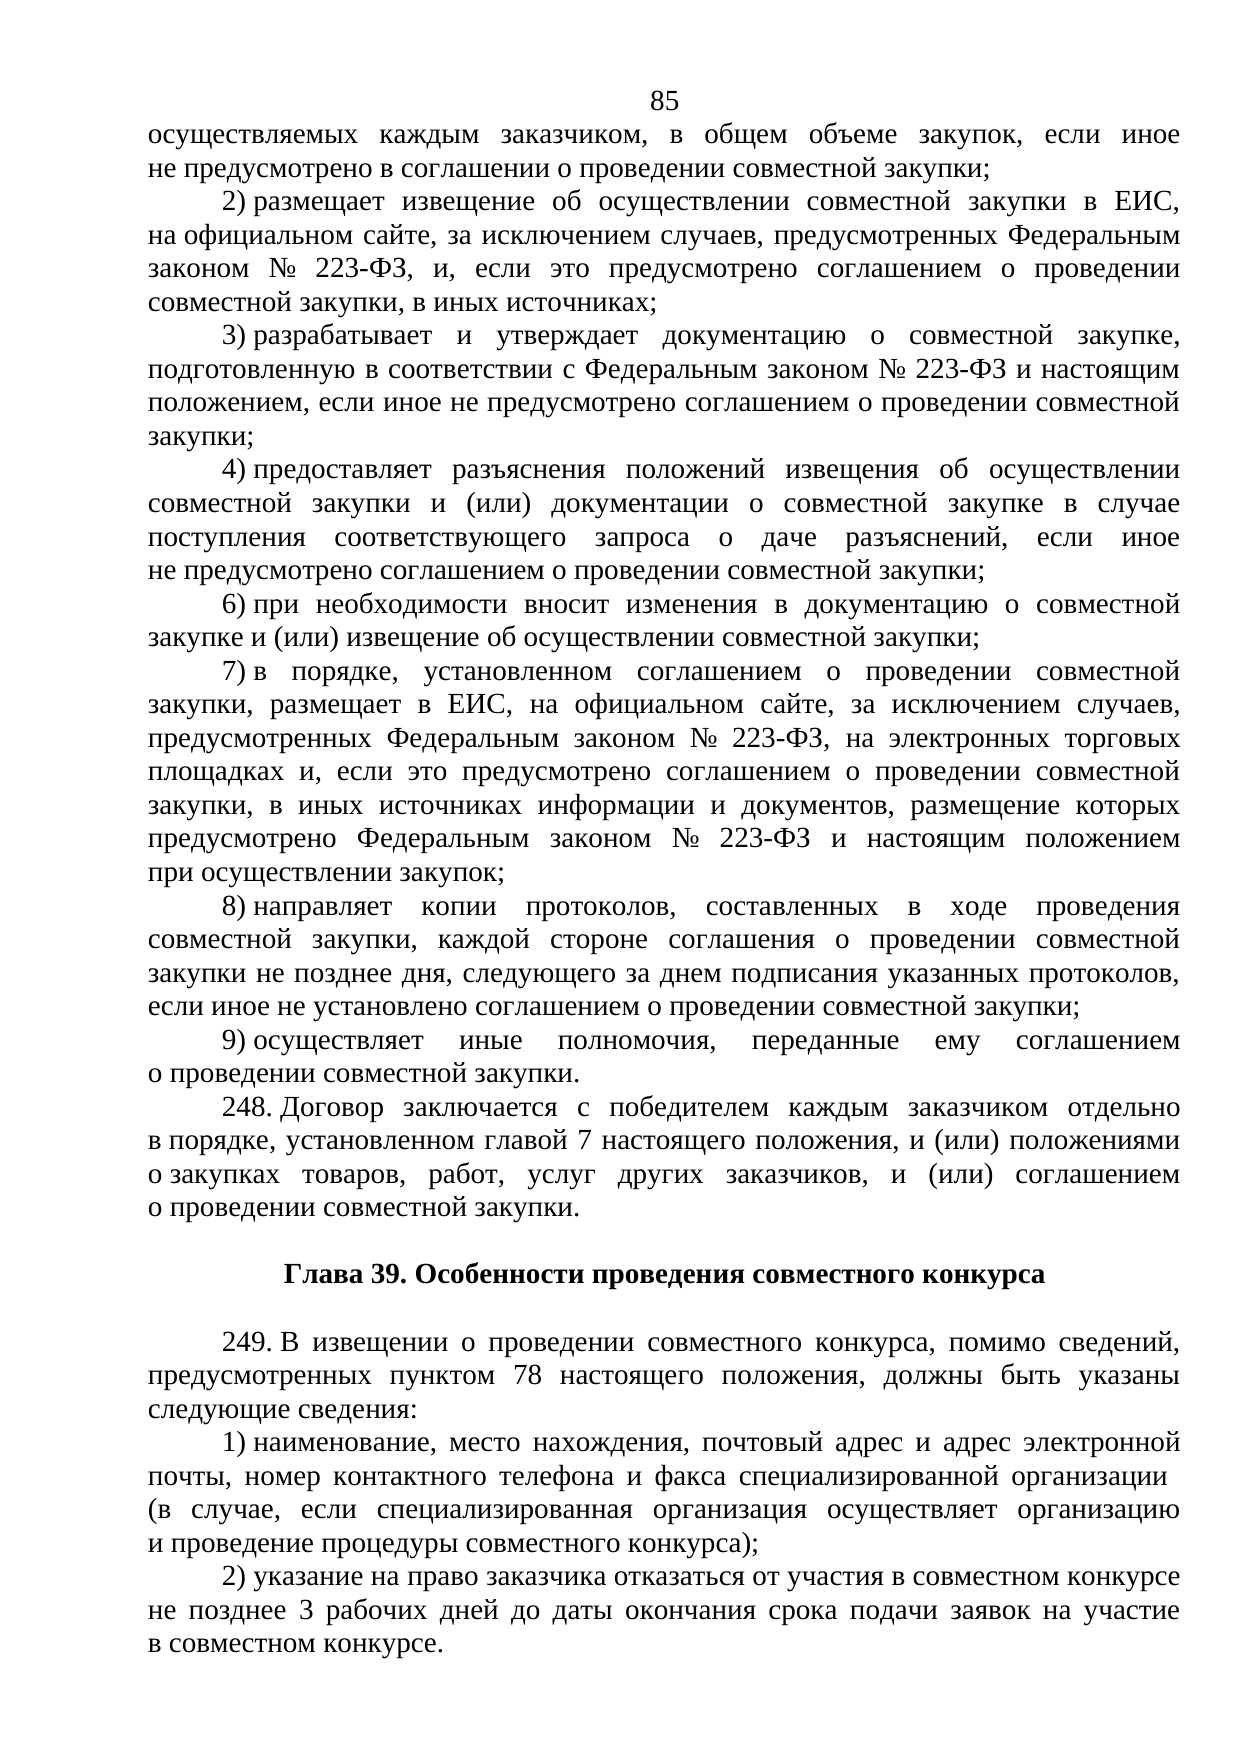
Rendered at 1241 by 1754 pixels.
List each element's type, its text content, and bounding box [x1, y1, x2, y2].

text 2) указание на право заказчика отказаться от участия в совместном конкурсе не позднее 3 рабочих дней до даты окончания срока подачи заявок на участие в совместном конкурсе. [148, 1558, 1181, 1659]
text 3) разрабатывает и утверждает документацию о совместной закупке, подготовленную в соответствии с Федеральным законом № 223-ФЗ и настоящим положением, если иное не предусмотрено соглашением о проведении совместной закупки; [148, 317, 1181, 452]
text 2) размещает извещение об осуществлении совместной закупки в ЕИС, на официальном сайте, за исключением случаев, предусмотренных Федеральным законом № 223-ФЗ, и, если это предусмотрено соглашением о проведении совместной закупки, в иных источниках; [148, 183, 1181, 317]
text осуществляемых каждым заказчиком, в общем объеме закупок, если иное не предусмотрено в соглашении о проведении совместной закупки; [148, 116, 1181, 183]
text 7) в порядке, установленном соглашением о проведении совместной закупки, размещает в ЕИС, на официальном сайте, за исключением случаев, предусмотренных Федеральным законом № 223-ФЗ, на электронных торговых площадках и, если это предусмотрено соглашением о проведении совместной закупки, в иных источниках информации и документов, размещение которых предусмотрено Федеральным законом № 223-ФЗ и настоящим положением при осуществлении закупок; [148, 653, 1181, 888]
text 6) при необходимости вносит изменения в документацию о совместной закупке и (или) извещение об осуществлении совместной закупки; [148, 586, 1181, 653]
text 1) наименование, место нахождения, почтовый адрес и адрес электронной почты, номер контактного телефона и факса специализированной организации (в случае, если специализированная организация осуществляет организацию и проведение процедуры совместного конкурса); [148, 1424, 1181, 1558]
text 248. Договор заключается с победителем каждым заказчиком отдельно в порядке, установленном главой 7 настоящего положения, и (или) положениями о закупках товаров, работ, услуг других заказчиков, и (или) соглашением о проведении совместной закупки. [148, 1089, 1181, 1223]
text 8) направляет копии протоколов, составленных в ходе проведения совместной закупки, каждой стороне соглашения о проведении совместной закупки не позднее дня, следующего за днем подписания указанных протоколов, если иное не установлено соглашением о проведении совместной закупки; [148, 888, 1181, 1022]
text 4) предоставляет разъяснения положений извещения об осуществлении совместной закупки и (или) документации о совместной закупке в случае поступления соответствующего запроса о даче разъяснений, если иное не предусмотрено соглашением о проведении совместной закупки; [148, 452, 1181, 586]
text 249. В извещении о проведении совместного конкурса, помимо сведений, предусмотренных пунктом 78 настоящего положения, должны быть указаны следующие сведения: [148, 1324, 1181, 1424]
text 9) осуществляет иные полномочия, переданные ему соглашением о проведении совместной закупки. [148, 1022, 1181, 1089]
text Глава 39. Особенности проведения совместного конкурса [148, 1257, 1181, 1290]
